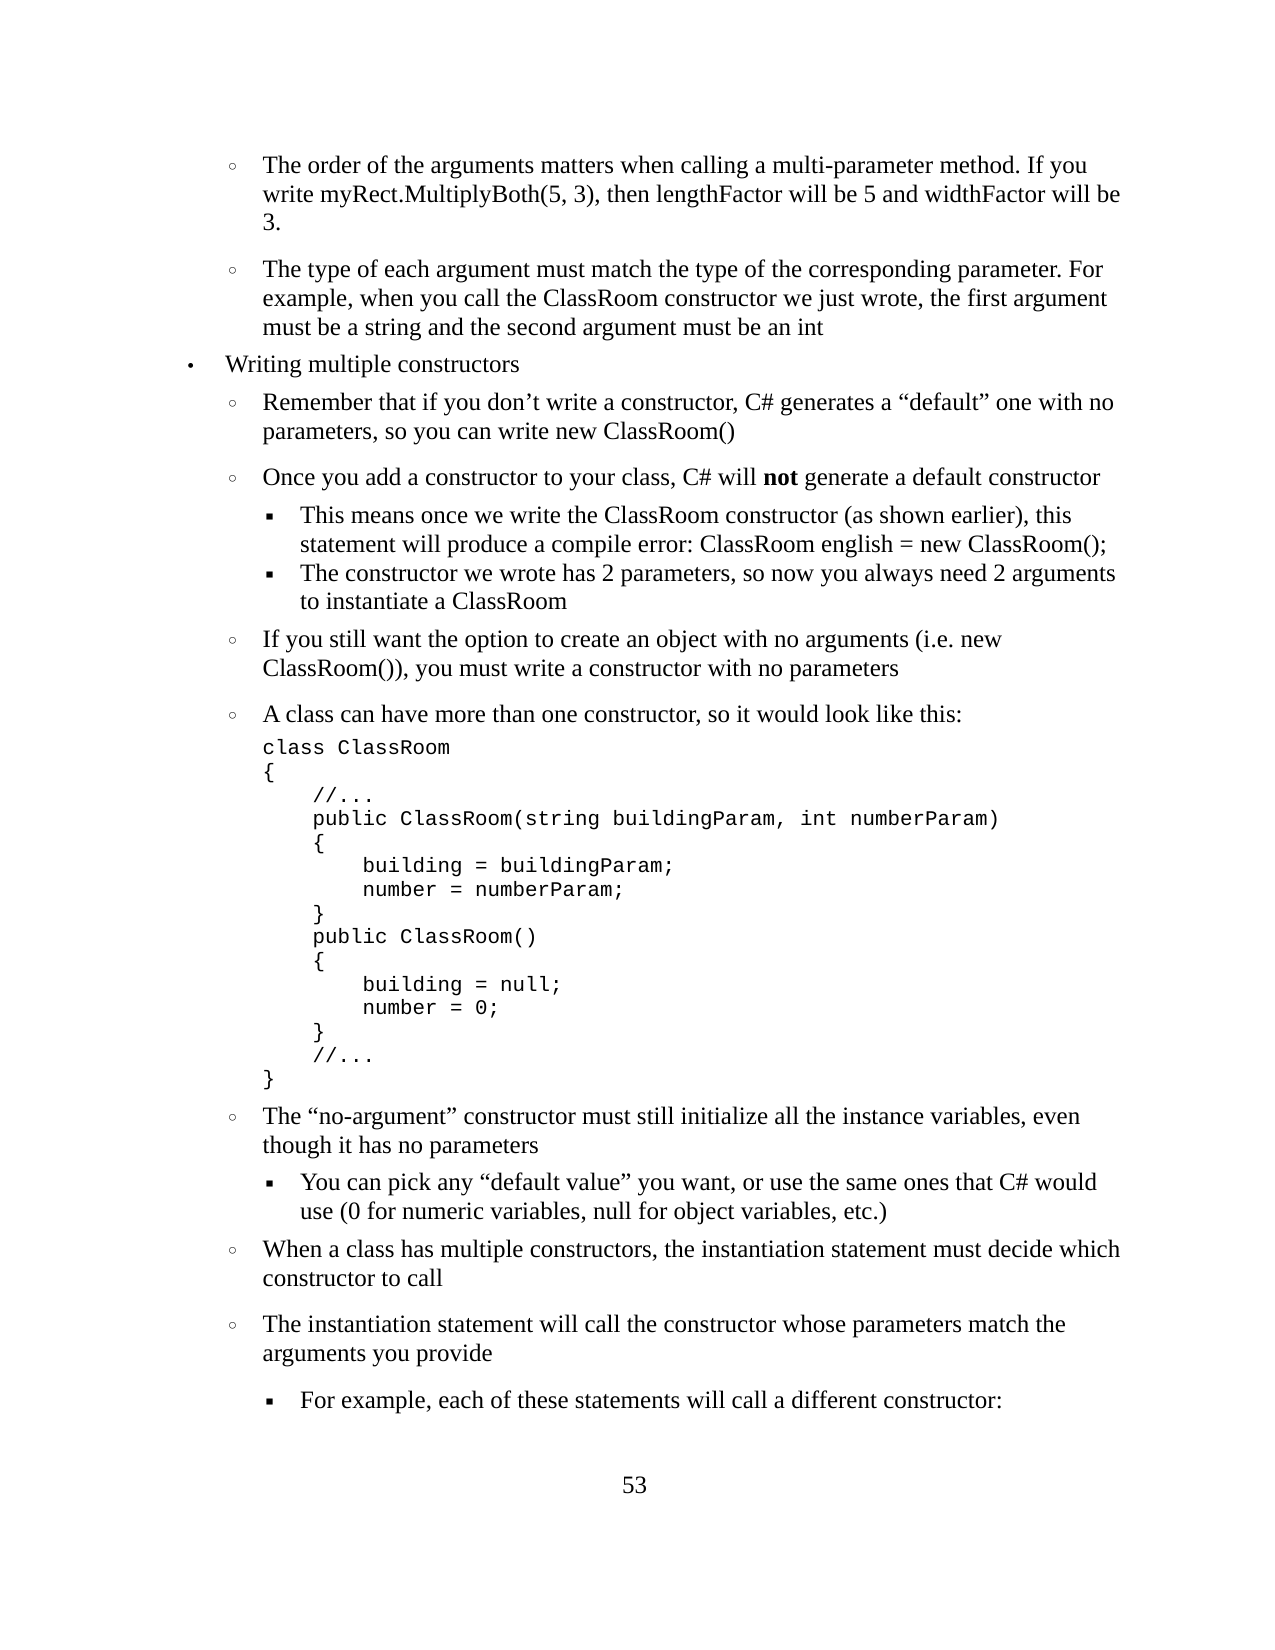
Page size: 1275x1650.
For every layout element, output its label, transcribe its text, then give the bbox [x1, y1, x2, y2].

list number = numberParam; [225, 879, 1125, 903]
list You can pick any “default value” you want, or use the same ones that C# would use (0 for numeric variables, null for object variables, etc.) [262, 1167, 1125, 1225]
list number = 0; [225, 997, 1125, 1021]
list The “no-argument” constructor must still initialize all the instance variables, even though it has no parameters [225, 1101, 1125, 1158]
list { [225, 832, 1125, 856]
list The type of each argument must match the type of the corresponding parameter. For example, when you call the ClassRoom constructor we just wrote, the first argument must be a string and the second argument must be an int [225, 254, 1125, 340]
list Remember that if you don’t write a constructor, C# generates a “default” one with no parameters, so you can write new ClassRoom() [225, 387, 1125, 444]
list } [225, 903, 1125, 926]
list //... [225, 1045, 1125, 1068]
list When a class has multiple constructors, the instantiation statement must decide which constructor to call [225, 1234, 1125, 1291]
list building = buildingParam; [225, 856, 1125, 879]
list A class can have more than one constructor, so it would look like this: [225, 699, 1125, 728]
list //... [225, 784, 1125, 808]
list { [225, 950, 1125, 974]
list public ClassRoom(string buildingParam, int numberParam) [225, 808, 1125, 832]
list } [225, 1021, 1125, 1045]
list The constructor we wrote has 2 parameters, so now you always need 2 arguments to instantiate a ClassRoom [262, 558, 1125, 615]
list Writing multiple constructors [187, 349, 1125, 378]
list public ClassRoom() [225, 926, 1125, 950]
list The order of the arguments matters when calling a multi-parameter method. If you write myRect.MultiplyBoth(5, 3), then lengthFactor will be 5 and widthFactor will be 3. [225, 150, 1125, 236]
list This means once we write the ClassRoom constructor (as shown earlier), this statement will produce a compile error: ClassRoom english = new ClassRoom(); [262, 500, 1125, 558]
list The instantiation statement will call the constructor whose parameters match the arguments you provide [225, 1309, 1125, 1367]
list For example, each of these statements will call a different constructor: [262, 1385, 1125, 1413]
list } [225, 1068, 1125, 1092]
list { [225, 761, 1125, 784]
list If you still want the option to create an object with no arguments (i.e. new ClassRoom()), you must write a constructor with no parameters [225, 624, 1125, 682]
list class ClassRoom [225, 737, 1125, 761]
list building = null; [225, 974, 1125, 997]
list Once you add a constructor to your class, C# will not generate a default constructor [225, 462, 1125, 491]
